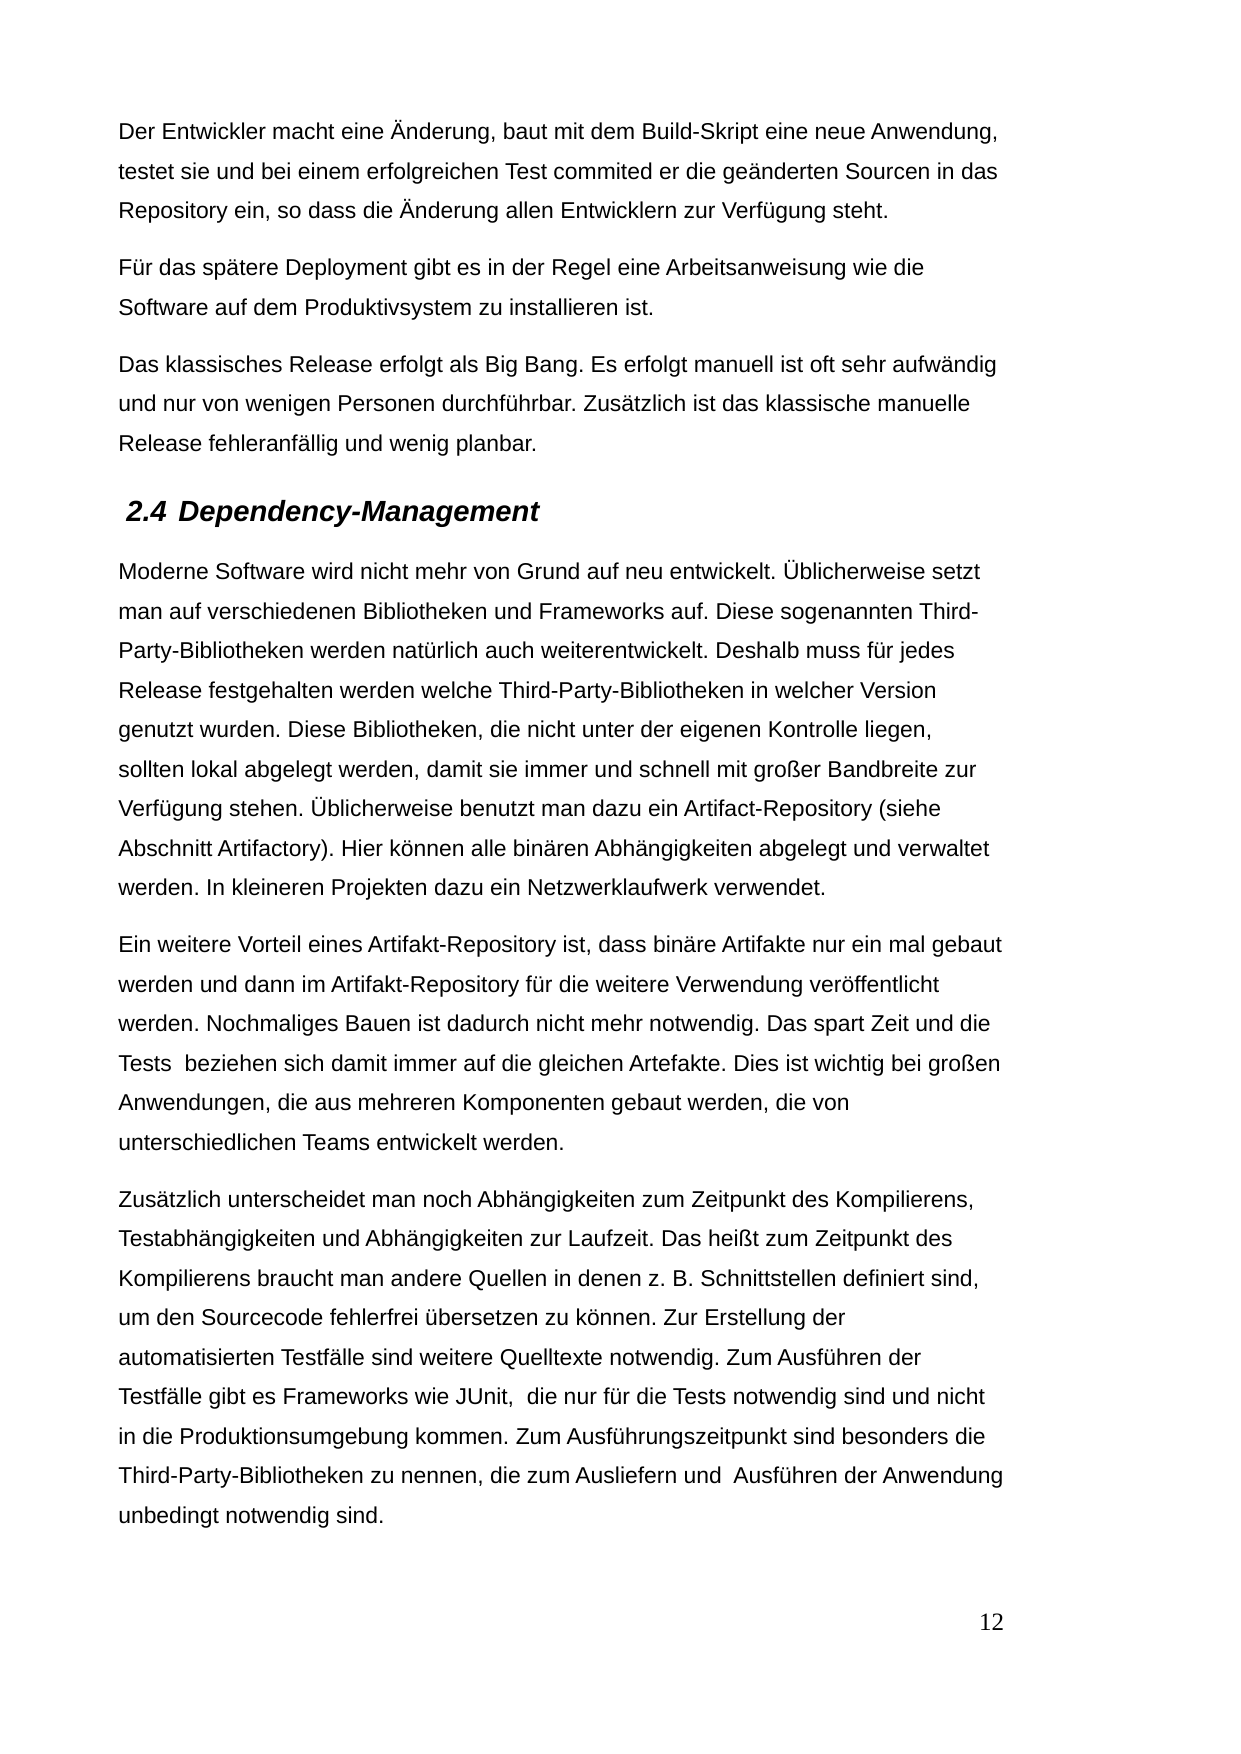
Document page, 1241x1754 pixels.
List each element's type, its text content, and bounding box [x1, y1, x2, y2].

text Ein weitere Vorteil eines Artifakt-Repository ist, dass binäre Artifakte nur ein mal gebaut werden und dann im Artifakt-Repository für die weitere Verwendung veröffentlicht werden. Nochmaliges Bauen ist dadurch nicht mehr notwendig. Das spart Zeit und die Tests beziehen sich damit immer auf die gleichen Artefakte. Dies ist wichtig bei großen Anwendungen, die aus mehreren Komponenten gebaut werden, die von unterschiedlichen Teams entwickelt werden. [118, 931, 1004, 1155]
text Moderne Software wird nicht mehr von Grund auf neu entwickelt. Üblicherweise setzt man auf verschiedenen Bibliotheken und Frameworks auf. Diese sogenannten Third-Party-Bibliotheken werden natürlich auch weiterentwickelt. Deshalb muss für jedes Release festgehalten werden welche Third-Party-Bibliotheken in welcher Version genutzt wurden. Diese Bibliotheken, die nicht unter der eigenen Kontrolle liegen, sollten lokal abgelegt werden, damit sie immer und schnell mit großer Bandbreite zur Verfügung stehen. Üblicherweise benutzt man dazu ein Artifact-Repository (siehe Abschnitt Artifactory). Hier können alle binären Abhängigkeiten abgelegt und verwaltet werden. In kleineren Projekten dazu ein Netzwerklaufwerk verwendet. [118, 558, 1004, 900]
text Das klassisches Release erfolgt als Big Bang. Es erfolgt manuell ist oft sehr aufwändig und nur von wenigen Personen durchführbar. Zusätzlich ist das klassische manuelle Release fehleranfällig und wenig planbar. [118, 351, 1004, 456]
text Zusätzlich unterscheidet man noch Abhängigkeiten zum Zeitpunkt des Kompilierens, Testabhängigkeiten und Abhängigkeiten zur Laufzeit. Das heißt zum Zeitpunkt des Kompilierens braucht man andere Quellen in denen z. B. Schnittstellen definiert sind, um den Sourcecode fehlerfrei übersetzen zu können. Zur Erstellung der automatisierten Testfälle sind weitere Quelltexte notwendig. Zum Ausführen der Testfälle gibt es Frameworks wie JUnit, die nur für die Tests notwendig sind und nicht in die Produktionsumgebung kommen. Zum Ausführungszeitpunkt sind besonders die Third-Party-Bibliotheken zu nennen, die zum Ausliefern und Ausführen der Anwendung unbedingt notwendig sind. [118, 1186, 1004, 1528]
subtitle Dependency-Management [118, 494, 1004, 528]
text Der Entwickler macht eine Änderung, baut mit dem Build-Skript eine neue Anwendung, testet sie und bei einem erfolgreichen Test commited er die geänderten Sourcen in das Repository ein, so dass die Änderung allen Entwicklern zur Verfügung steht. [118, 118, 1004, 223]
text Für das spätere Deployment gibt es in der Regel eine Arbeitsanweisung wie die Software auf dem Produktivsystem zu installieren ist. [118, 254, 1004, 320]
